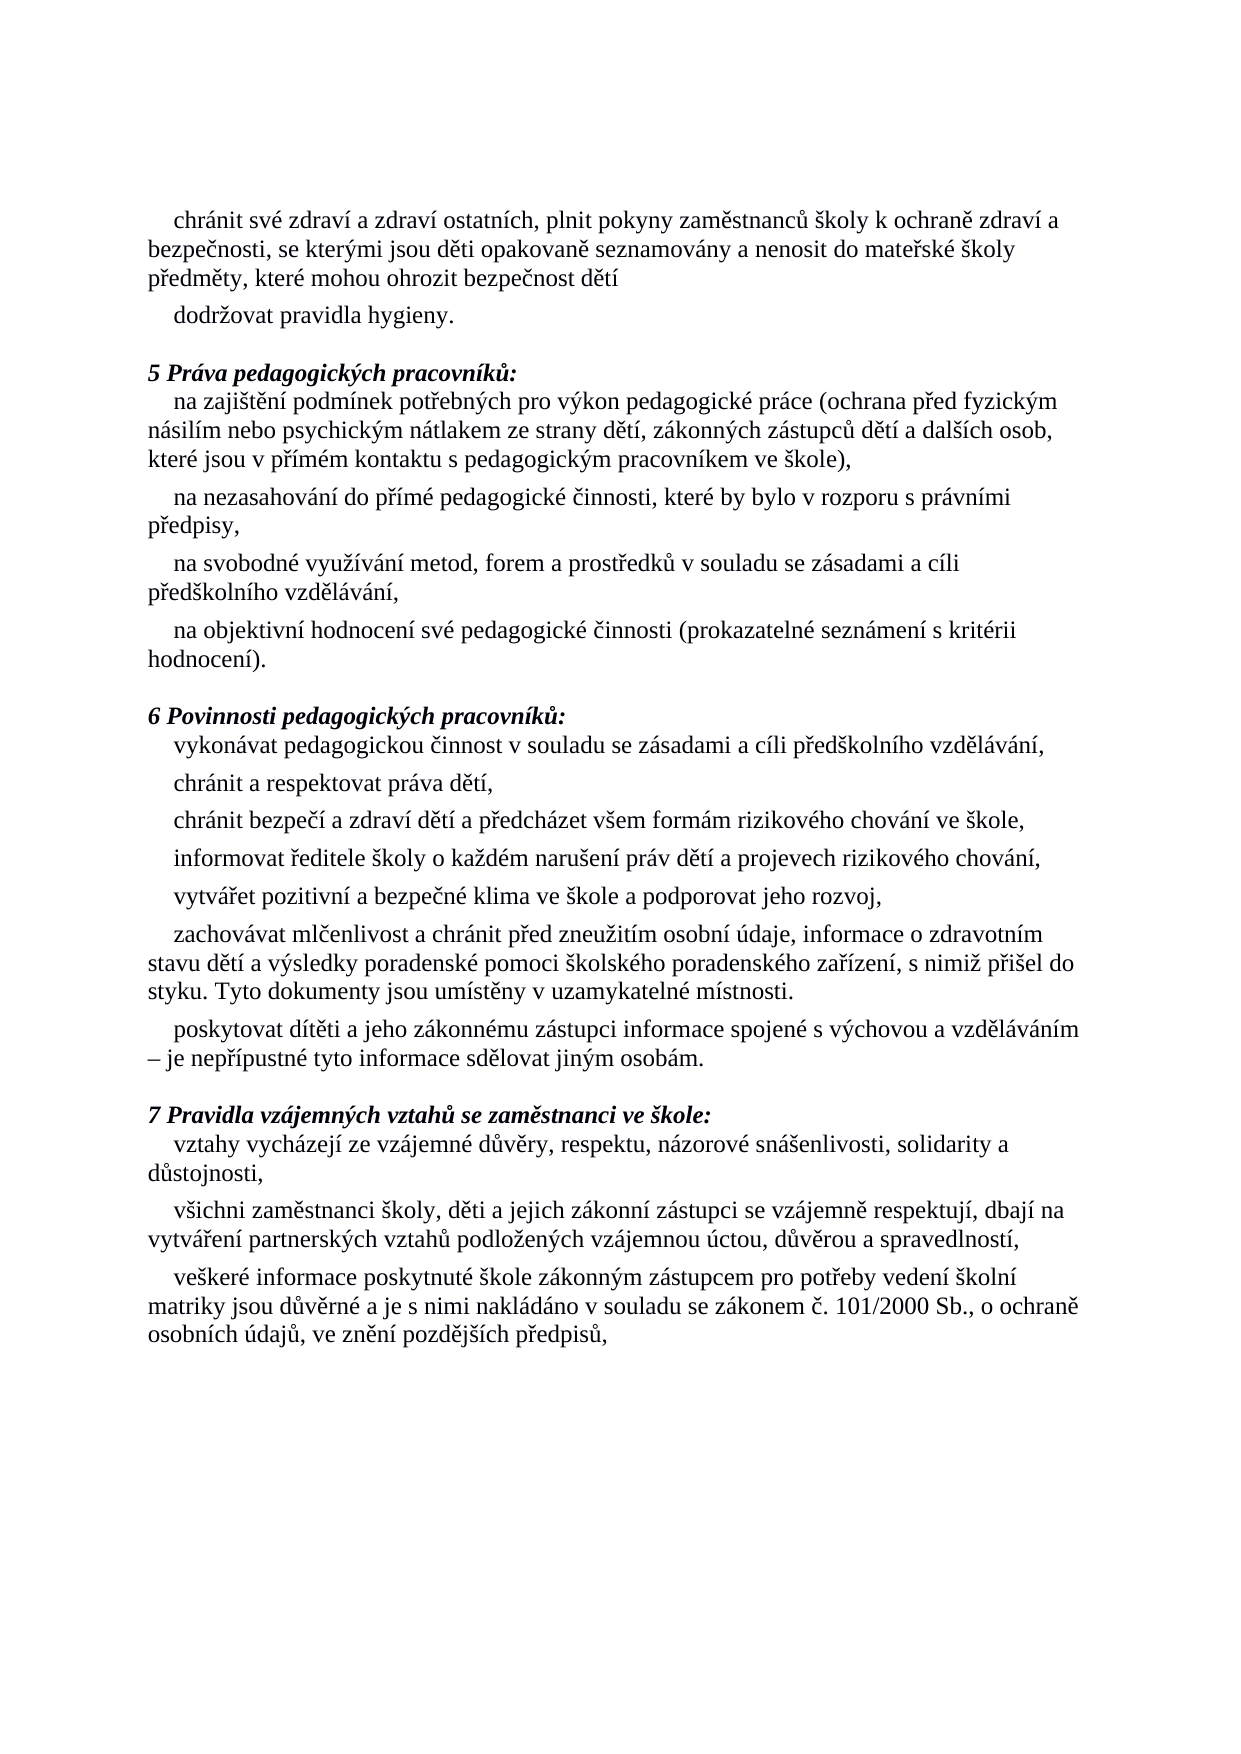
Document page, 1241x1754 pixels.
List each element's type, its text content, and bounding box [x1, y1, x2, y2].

text  poskytovat dítěti a jeho zákonnému zástupci informace spojené s výchovou a vzděláváním – je nepřípustné tyto informace sdělovat jiným osobám. [148, 1014, 1093, 1072]
text  informovat ředitele školy o každém narušení práv dětí a projevech rizikového chování, [148, 843, 1093, 872]
text  chránit své zdraví a zdraví ostatních, plnit pokyny zaměstnanců školy k ochraně zdraví a bezpečnosti, se kterými jsou děti opakovaně seznamovány a nenosit do mateřské školy předměty, které mohou ohrozit bezpečnost dětí [148, 205, 1093, 291]
text  zachovávat mlčenlivost a chránit před zneužitím osobní údaje, informace o zdravotním stavu dětí a výsledky poradenské pomoci školského poradenského zařízení, s nimiž přišel do styku. Tyto dokumenty jsou umístěny v uzamykatelné místnosti. [148, 919, 1093, 1005]
text  všichni zaměstnanci školy, děti a jejich zákonní zástupci se vzájemně respektují, dbají na vytváření partnerských vztahů podložených vzájemnou úctou, důvěrou a spravedlností, [148, 1196, 1093, 1253]
text  na nezasahování do přímé pedagogické činnosti, které by bylo v rozporu s právními předpisy, [148, 482, 1093, 539]
text  veškeré informace poskytnuté škole zákonným zástupcem pro potřeby vedení školní matriky jsou důvěrné a je s nimi nakládáno v souladu se zákonem č. 101/2000 Sb., o ochraně osobních údajů, ve znění pozdějších předpisů, [148, 1262, 1093, 1348]
text 6 Povinnosti pedagogických pracovníků: [148, 701, 1093, 730]
text  vytvářet pozitivní a bezpečné klima ve škole a podporovat jeho rozvoj, [148, 881, 1093, 910]
text  na zajištění podmínek potřebných pro výkon pedagogické práce (ochrana před fyzickým násilím nebo psychickým nátlakem ze strany dětí, zákonných zástupců dětí a dalších osob, které jsou v přímém kontaktu s pedagogickým pracovníkem ve škole), [148, 386, 1093, 473]
text  chránit bezpečí a zdraví dětí a předcházet všem formám rizikového chování ve škole, [148, 806, 1093, 834]
text  vztahy vycházejí ze vzájemné důvěry, respektu, názorové snášenlivosti, solidarity a důstojnosti, [148, 1129, 1093, 1187]
text 7 Pravidla vzájemných vztahů se zaměstnanci ve škole: [148, 1101, 1093, 1129]
text  chránit a respektovat práva dětí, [148, 768, 1093, 796]
text 5 Práva pedagogických pracovníků: [148, 358, 1093, 386]
text  na objektivní hodnocení své pedagogické činnosti (prokazatelné seznámení s kritérii hodnocení). [148, 615, 1093, 672]
text  dodržovat pravidla hygieny. [148, 300, 1093, 329]
text  na svobodné využívání metod, forem a prostředků v souladu se zásadami a cíli předškolního vzdělávání, [148, 548, 1093, 606]
text  vykonávat pedagogickou činnost v souladu se zásadami a cíli předškolního vzdělávání, [148, 730, 1093, 759]
